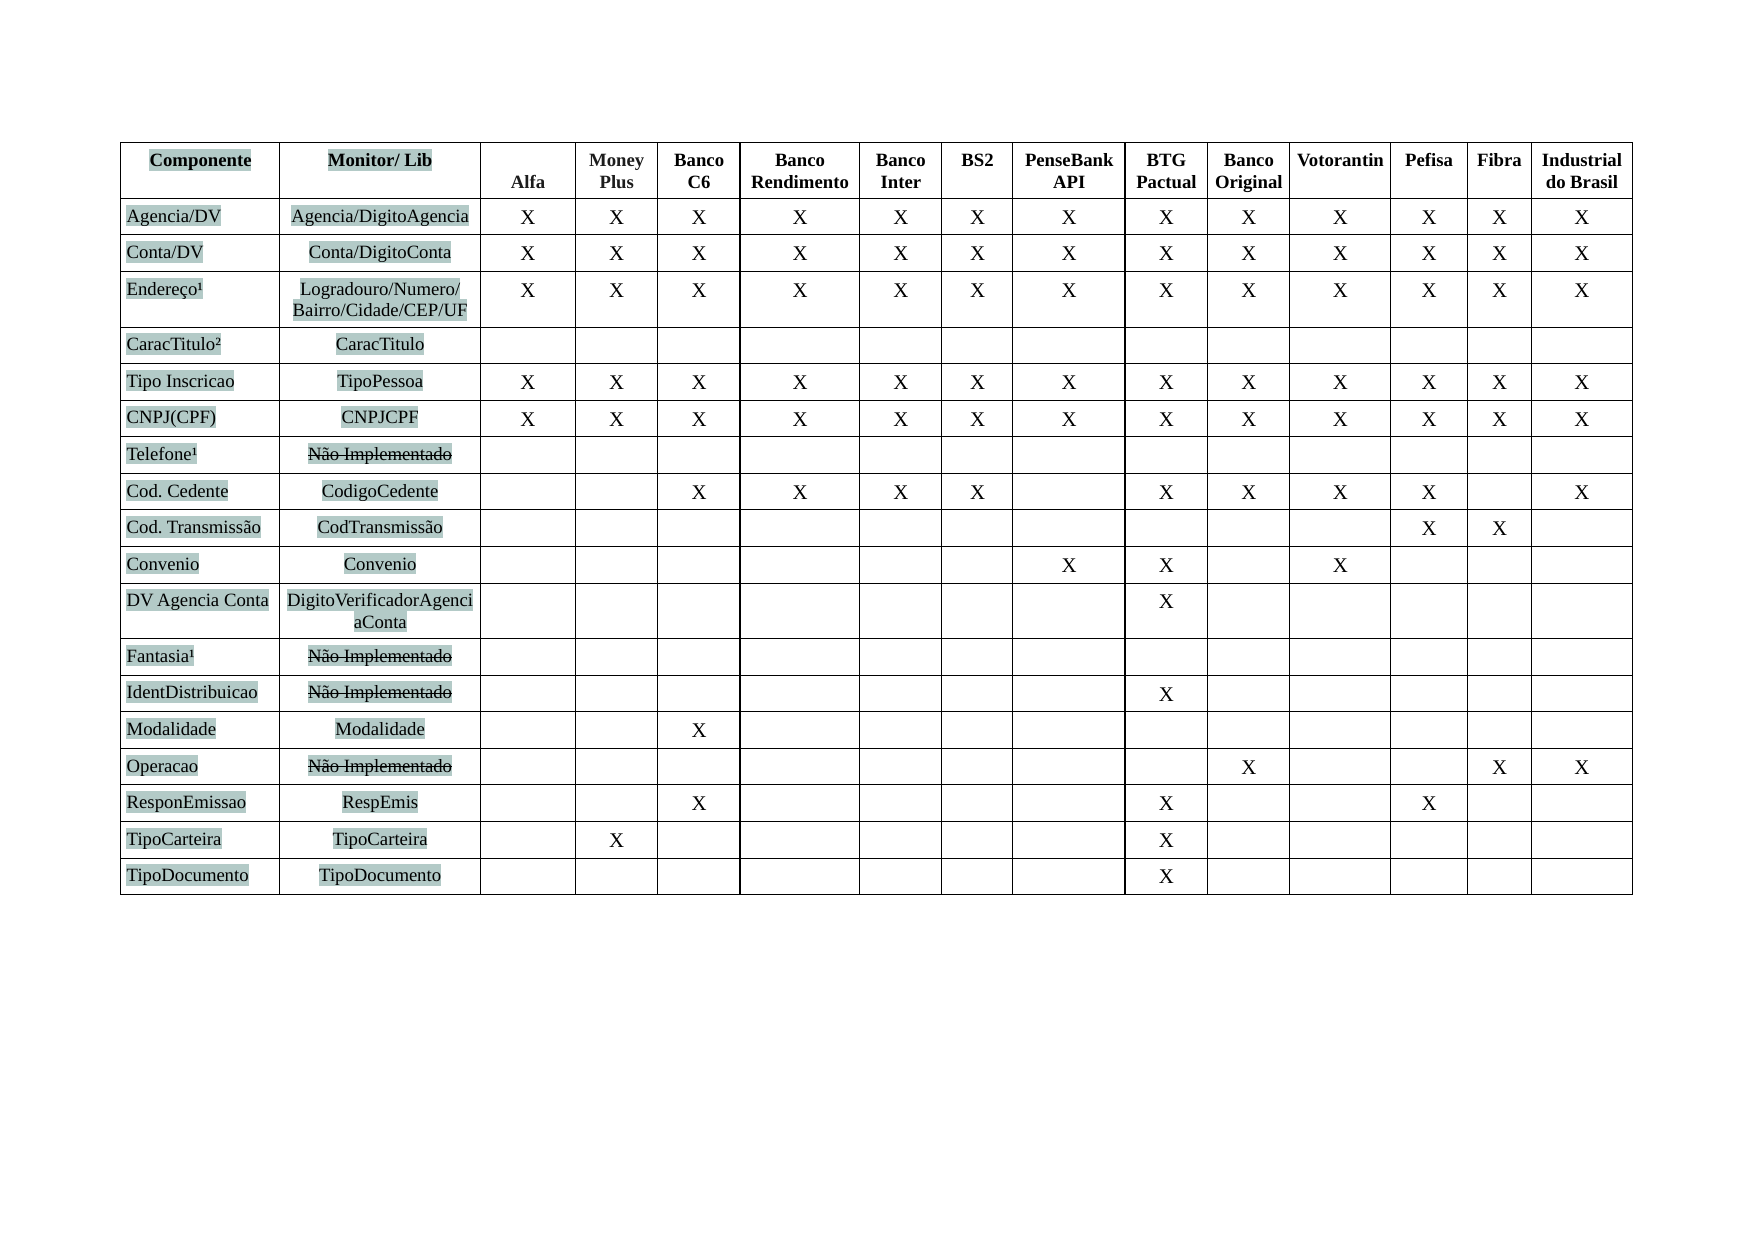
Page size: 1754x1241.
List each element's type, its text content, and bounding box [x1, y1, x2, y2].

table_cell [1208, 785, 1289, 821]
table_cell Logradouro/Numero/Bairro/Cidade/CEP/UF [280, 272, 480, 327]
table_cell [1532, 437, 1632, 473]
table_cell [1468, 712, 1531, 748]
table_cell X [860, 199, 941, 234]
table_cell [1013, 859, 1124, 894]
table_cell [1208, 639, 1289, 675]
table_header Banco Inter [860, 143, 941, 198]
table_cell [1290, 712, 1390, 748]
table_cell X [860, 235, 941, 271]
table_cell [1391, 822, 1467, 857]
table_cell TipoDocumento [280, 859, 480, 894]
table_cell [658, 328, 739, 363]
table_cell [658, 749, 739, 784]
table_cell X [860, 364, 941, 400]
table_cell [1391, 859, 1467, 894]
table_cell [741, 547, 859, 582]
table_cell [1208, 510, 1289, 546]
table_cell TipoDocumento [121, 859, 279, 894]
table_cell [1208, 712, 1289, 748]
table_cell [481, 749, 575, 784]
table_cell X [1290, 364, 1390, 400]
table_cell [481, 785, 575, 821]
table_cell X [1013, 235, 1124, 271]
table_cell Não Implementado [280, 749, 480, 784]
table_cell X [1013, 401, 1124, 436]
table_cell X [1468, 235, 1531, 271]
table_cell [1532, 785, 1632, 821]
table_cell X [1391, 401, 1467, 436]
table_cell [741, 749, 859, 784]
table_cell TipoCarteira [280, 822, 480, 857]
table_cell X [1208, 235, 1289, 271]
table_cell [1208, 437, 1289, 473]
table_cell [576, 547, 657, 582]
table_cell [1391, 639, 1467, 675]
table_cell [1013, 584, 1124, 638]
table_cell [658, 584, 739, 638]
table_cell X [1126, 364, 1207, 400]
table_cell [576, 859, 657, 894]
table_cell [860, 712, 941, 748]
table_cell X [741, 199, 859, 234]
table_cell [942, 328, 1012, 363]
table_cell [860, 749, 941, 784]
table_cell X [1532, 235, 1632, 271]
table_cell X [741, 401, 859, 436]
table_cell X [1532, 474, 1632, 509]
table_cell X [741, 364, 859, 400]
table_cell [741, 785, 859, 821]
table_cell X [658, 364, 739, 400]
table_cell X [1468, 749, 1531, 784]
table_cell X [658, 199, 739, 234]
table_cell [942, 510, 1012, 546]
table_cell Tipo Inscricao [121, 364, 279, 400]
table_cell X [481, 401, 575, 436]
table_cell X [481, 235, 575, 271]
table_cell X [1532, 364, 1632, 400]
table_cell X [860, 272, 941, 327]
table_cell X [1532, 401, 1632, 436]
table_cell [942, 639, 1012, 675]
table_cell [942, 584, 1012, 638]
table_cell [481, 584, 575, 638]
table_cell CaracTitulo² [121, 328, 279, 363]
table_cell [1013, 474, 1124, 509]
table_cell [576, 328, 657, 363]
table_cell [1532, 584, 1632, 638]
table_cell RespEmis [280, 785, 480, 821]
table_cell [1468, 328, 1531, 363]
table_cell [860, 510, 941, 546]
table_cell [1208, 822, 1289, 857]
table_cell X [1126, 785, 1207, 821]
table_cell [1391, 676, 1467, 711]
table_cell [1391, 437, 1467, 473]
table_cell [1290, 749, 1390, 784]
table_cell X [658, 401, 739, 436]
table_cell [576, 676, 657, 711]
table_cell [942, 749, 1012, 784]
table_cell [481, 474, 575, 509]
table_cell X [942, 364, 1012, 400]
table_cell X [1126, 584, 1207, 638]
table_header Banco Original [1208, 143, 1289, 198]
table_cell [860, 859, 941, 894]
table_header Pefisa [1391, 143, 1467, 198]
table_cell CNPJ(CPF) [121, 401, 279, 436]
table_cell Fantasia¹ [121, 639, 279, 675]
table_cell CNPJCPF [280, 401, 480, 436]
table_cell X [576, 235, 657, 271]
table_cell [658, 676, 739, 711]
table_cell X [1013, 547, 1124, 582]
table_cell Cod. Transmissão [121, 510, 279, 546]
table_cell X [1468, 510, 1531, 546]
table_cell X [1468, 401, 1531, 436]
table_cell [942, 785, 1012, 821]
table_cell [1126, 712, 1207, 748]
table_header BTG Pactual [1126, 143, 1207, 198]
table_cell [1532, 859, 1632, 894]
table_cell X [1208, 272, 1289, 327]
table_cell X [1290, 272, 1390, 327]
table_cell X [860, 401, 941, 436]
table_cell [1013, 712, 1124, 748]
table_cell [1532, 712, 1632, 748]
table_cell [1208, 584, 1289, 638]
table_cell [1532, 328, 1632, 363]
table_cell [1391, 749, 1467, 784]
table_cell CodigoCedente [280, 474, 480, 509]
table_cell Conta/DigitoConta [280, 235, 480, 271]
table_cell X [1208, 474, 1289, 509]
table_cell [1290, 437, 1390, 473]
table_cell Convenio [121, 547, 279, 582]
table_cell IdentDistribuicao [121, 676, 279, 711]
table_cell [1013, 822, 1124, 857]
table_cell [1391, 547, 1467, 582]
table_header Fibra [1468, 143, 1531, 198]
table_cell [1290, 328, 1390, 363]
table_cell [658, 510, 739, 546]
table_cell X [1391, 364, 1467, 400]
table_cell X [1126, 199, 1207, 234]
table_cell [1532, 510, 1632, 546]
table_cell X [576, 272, 657, 327]
table_cell Cod. Cedente [121, 474, 279, 509]
table_cell [942, 859, 1012, 894]
table_cell [481, 712, 575, 748]
table_cell [576, 510, 657, 546]
table_cell X [1290, 235, 1390, 271]
table_cell X [1391, 785, 1467, 821]
table_header Componente [121, 143, 279, 198]
table_cell X [1126, 235, 1207, 271]
table_cell [942, 712, 1012, 748]
table_cell [1468, 547, 1531, 582]
table_cell [481, 437, 575, 473]
table_cell X [658, 474, 739, 509]
table_cell Convenio [280, 547, 480, 582]
table_cell [1013, 639, 1124, 675]
table_cell Endereço¹ [121, 272, 279, 327]
table_cell X [1290, 547, 1390, 582]
table_cell X [481, 364, 575, 400]
table_cell [1468, 785, 1531, 821]
table_cell X [1126, 676, 1207, 711]
table_cell Telefone¹ [121, 437, 279, 473]
table_cell [658, 547, 739, 582]
table_cell [1013, 437, 1124, 473]
table_cell DV Agencia Conta [121, 584, 279, 638]
table_cell X [1391, 474, 1467, 509]
table_cell [1290, 676, 1390, 711]
table_cell [576, 639, 657, 675]
table_cell [741, 712, 859, 748]
table_cell X [1290, 474, 1390, 509]
table_cell X [658, 785, 739, 821]
table_cell [1391, 584, 1467, 638]
table_cell X [576, 401, 657, 436]
table_cell [741, 328, 859, 363]
table_cell ResponEmissao [121, 785, 279, 821]
table_cell [1532, 547, 1632, 582]
table_cell X [942, 235, 1012, 271]
table_cell X [1290, 401, 1390, 436]
table_cell X [1013, 364, 1124, 400]
table_cell [1208, 859, 1289, 894]
table_cell [658, 859, 739, 894]
table_cell [1126, 639, 1207, 675]
table_header Money Plus [576, 143, 657, 198]
table_cell X [1532, 272, 1632, 327]
table_cell [1391, 712, 1467, 748]
table_cell X [942, 272, 1012, 327]
table_cell Não Implementado [280, 639, 480, 675]
table_cell [860, 822, 941, 857]
table_cell [860, 437, 941, 473]
table_cell [481, 510, 575, 546]
table_cell [576, 584, 657, 638]
table_cell X [1391, 235, 1467, 271]
table_cell [576, 712, 657, 748]
table_header Banco C6 [658, 143, 739, 198]
table_cell X [481, 272, 575, 327]
table_cell [1468, 437, 1531, 473]
table_cell TipoPessoa [280, 364, 480, 400]
table_cell Modalidade [280, 712, 480, 748]
table_cell X [1468, 364, 1531, 400]
table_cell [481, 547, 575, 582]
table_cell [741, 822, 859, 857]
table_cell CodTransmissão [280, 510, 480, 546]
table_cell X [658, 272, 739, 327]
table_cell [658, 639, 739, 675]
table_cell X [658, 712, 739, 748]
table_cell [1208, 547, 1289, 582]
table_cell [1208, 676, 1289, 711]
table_cell [1208, 328, 1289, 363]
table_cell X [1391, 510, 1467, 546]
table_cell [1391, 328, 1467, 363]
table_cell X [1391, 272, 1467, 327]
table_cell [741, 676, 859, 711]
table_cell Conta/DV [121, 235, 279, 271]
table_cell [942, 547, 1012, 582]
table_cell X [1126, 474, 1207, 509]
table_cell [860, 328, 941, 363]
table_cell Operacao [121, 749, 279, 784]
table_cell [741, 859, 859, 894]
table_cell Não Implementado [280, 676, 480, 711]
table_cell X [1126, 401, 1207, 436]
table_cell [576, 474, 657, 509]
table_cell [1468, 859, 1531, 894]
table_cell X [1126, 547, 1207, 582]
table_cell X [1532, 749, 1632, 784]
table_cell [1013, 510, 1124, 546]
table_cell [1013, 785, 1124, 821]
table_cell [860, 785, 941, 821]
table_cell X [741, 272, 859, 327]
table_cell X [1290, 199, 1390, 234]
table_cell [1126, 437, 1207, 473]
table_cell [942, 822, 1012, 857]
table_cell [481, 859, 575, 894]
table_cell [1013, 328, 1124, 363]
table_cell [658, 822, 739, 857]
table_header Alfa [481, 143, 575, 198]
table_cell X [576, 364, 657, 400]
table_cell [1126, 328, 1207, 363]
table_cell Agencia/DV [121, 199, 279, 234]
table_cell [576, 785, 657, 821]
table_cell [1290, 639, 1390, 675]
table_cell [1290, 785, 1390, 821]
table_cell X [1126, 859, 1207, 894]
table_cell Agencia/DigitoAgencia [280, 199, 480, 234]
table_cell [481, 639, 575, 675]
table_header Votorantin [1290, 143, 1390, 198]
table_cell [1468, 474, 1531, 509]
table_cell X [942, 199, 1012, 234]
table_header Industrial do Brasil [1532, 143, 1632, 198]
table_cell [1468, 584, 1531, 638]
table_cell X [576, 199, 657, 234]
table_cell X [1391, 199, 1467, 234]
table_cell [741, 437, 859, 473]
table_cell [860, 676, 941, 711]
table_cell [860, 639, 941, 675]
table_cell [1290, 859, 1390, 894]
table_cell [741, 584, 859, 638]
table_cell X [1468, 199, 1531, 234]
table_cell X [741, 235, 859, 271]
table_cell [860, 584, 941, 638]
table_cell [942, 676, 1012, 711]
table_cell [481, 822, 575, 857]
table_cell [1290, 510, 1390, 546]
table_header Banco Rendimento [741, 143, 859, 198]
table_cell X [1013, 272, 1124, 327]
table_header PenseBank API [1013, 143, 1124, 198]
table_cell X [1208, 364, 1289, 400]
table_cell X [1208, 199, 1289, 234]
table_cell X [576, 822, 657, 857]
table_cell [860, 547, 941, 582]
table_cell X [942, 474, 1012, 509]
table_header Monitor/ Lib [280, 143, 480, 198]
table_cell [1532, 639, 1632, 675]
table_cell X [1208, 401, 1289, 436]
table_cell TipoCarteira [121, 822, 279, 857]
table_cell [1468, 639, 1531, 675]
table_cell [1468, 822, 1531, 857]
table_cell CaracTitulo [280, 328, 480, 363]
table_cell [1532, 676, 1632, 711]
table_cell X [1126, 272, 1207, 327]
table_cell [741, 510, 859, 546]
table_cell X [1208, 749, 1289, 784]
table_cell [481, 676, 575, 711]
table_cell [942, 437, 1012, 473]
table_cell X [860, 474, 941, 509]
table_cell Não Implementado [280, 437, 480, 473]
table_cell [1532, 822, 1632, 857]
table_cell [1126, 749, 1207, 784]
table_cell X [658, 235, 739, 271]
table_cell [1468, 676, 1531, 711]
table_cell [658, 437, 739, 473]
table_cell X [741, 474, 859, 509]
table_cell X [1532, 199, 1632, 234]
table_cell [741, 639, 859, 675]
table_cell X [1126, 822, 1207, 857]
table_cell [1013, 749, 1124, 784]
table_cell X [481, 199, 575, 234]
table_cell X [1013, 199, 1124, 234]
table_cell [576, 749, 657, 784]
table_cell Modalidade [121, 712, 279, 748]
table_cell [1290, 584, 1390, 638]
table_header BS2 [942, 143, 1012, 198]
table_cell X [1468, 272, 1531, 327]
table_cell [576, 437, 657, 473]
table_cell [481, 328, 575, 363]
table_cell [1290, 822, 1390, 857]
table_cell DigitoVerificadorAgenciaConta [280, 584, 480, 638]
table_cell [1013, 676, 1124, 711]
table_cell [1126, 510, 1207, 546]
table_cell X [942, 401, 1012, 436]
